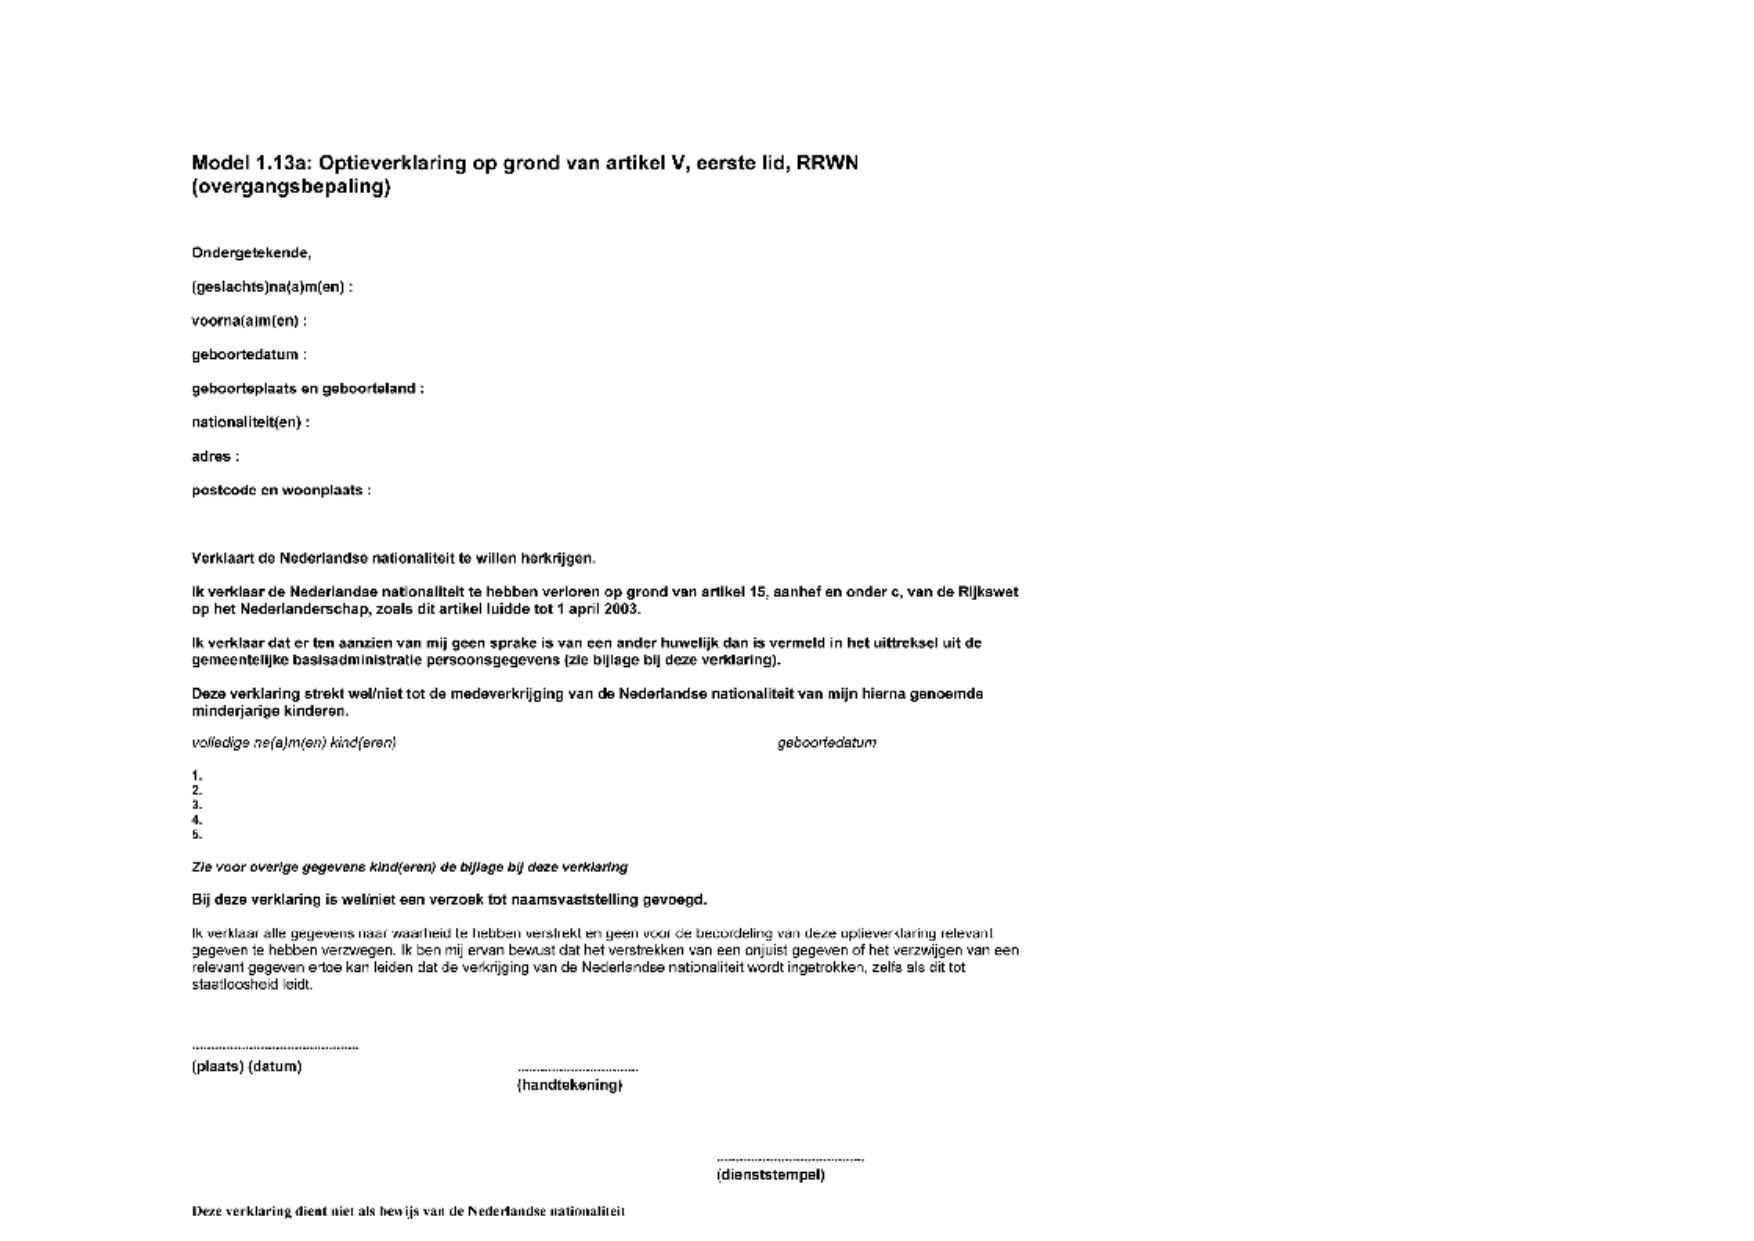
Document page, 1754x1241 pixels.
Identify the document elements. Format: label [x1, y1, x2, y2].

picture [187, 150, 1105, 1227]
